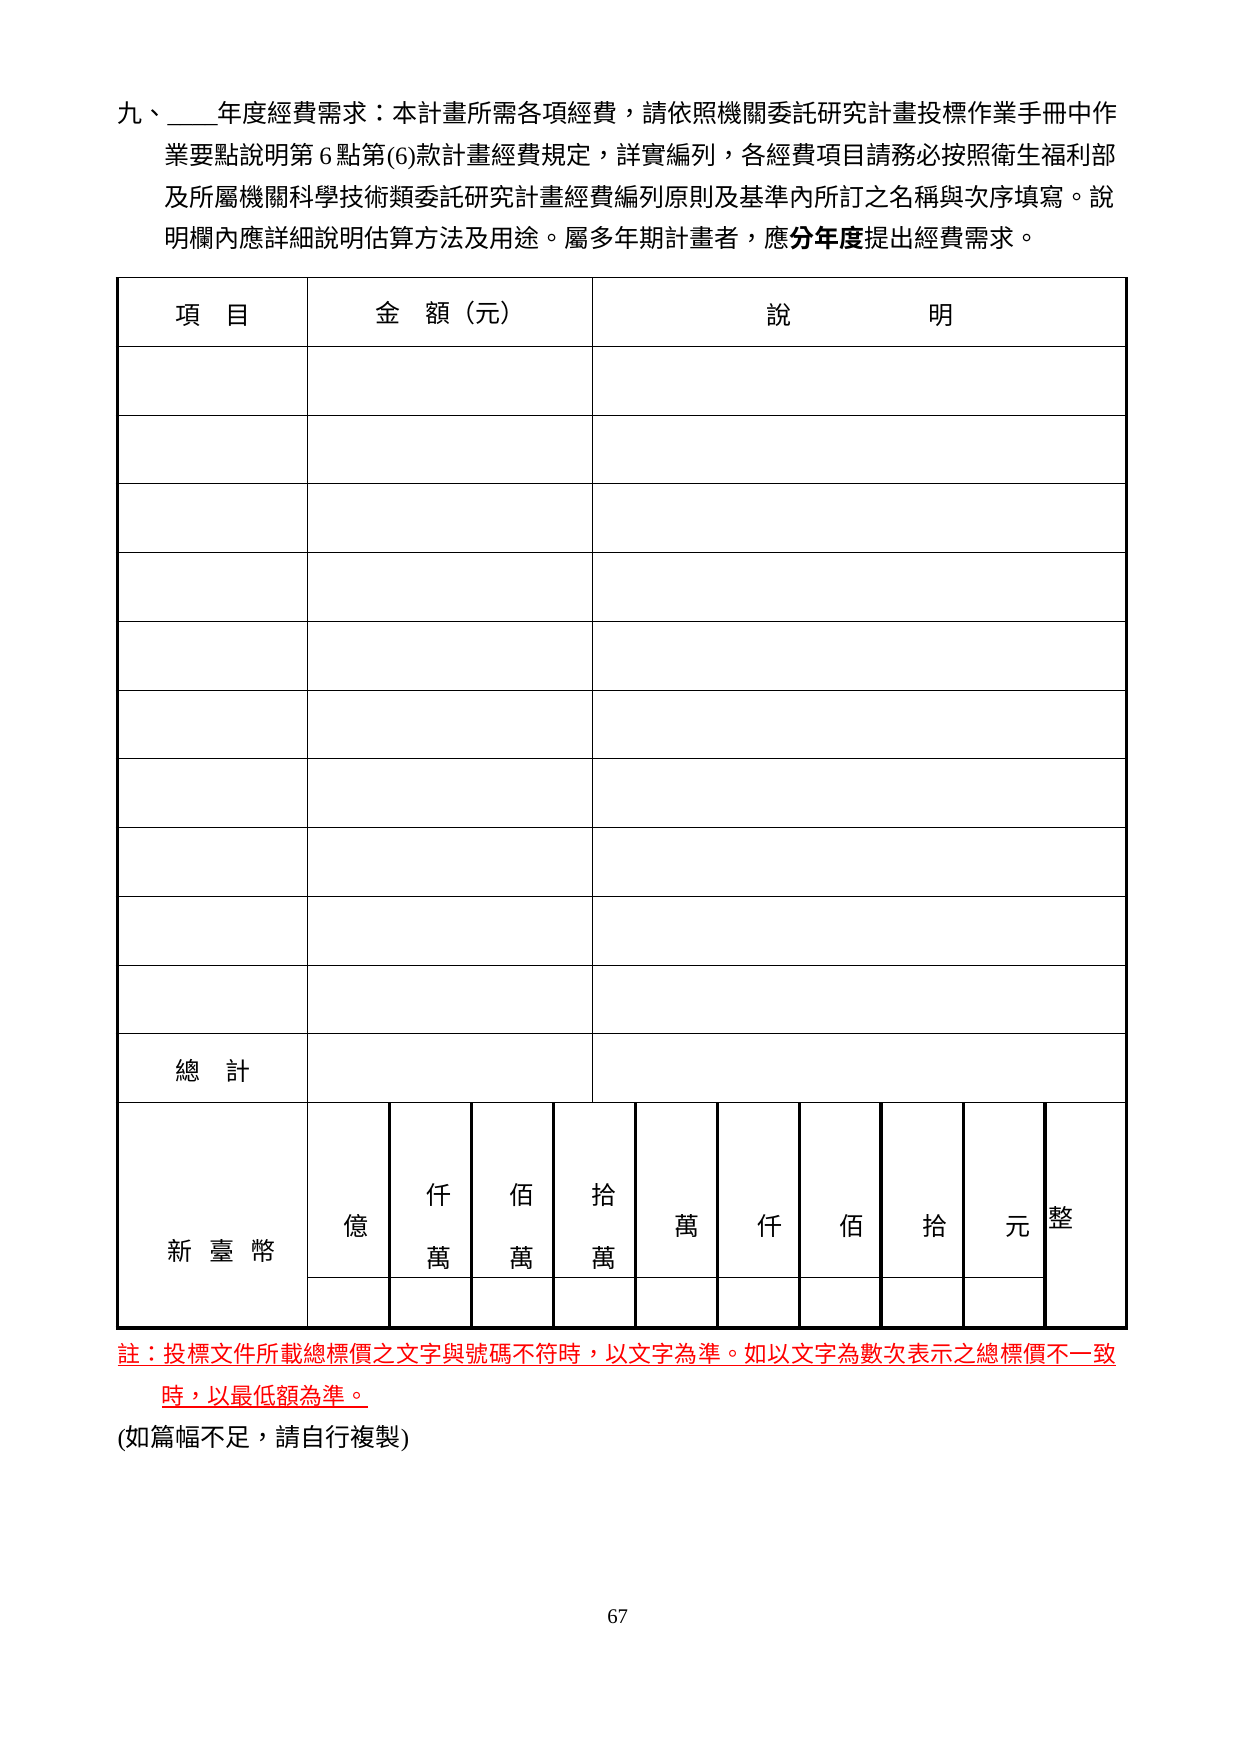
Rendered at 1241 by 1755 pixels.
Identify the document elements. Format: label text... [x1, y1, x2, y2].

table_cell [965, 1278, 1043, 1326]
table_cell [119, 553, 307, 621]
table_cell [308, 484, 592, 552]
table_cell 萬 [637, 1103, 716, 1277]
text 註：投標文件所載總標價之文字與號碼不符時，以文字為準。如以文字為數次表示之總標價不一致時，以最低額為準。 [117, 1330, 1117, 1413]
table_cell [308, 553, 592, 621]
table_cell [391, 1278, 470, 1326]
table_cell [119, 759, 307, 827]
table_cell [593, 622, 1125, 689]
table_cell [119, 347, 307, 414]
table_cell [308, 691, 592, 758]
table_cell [593, 347, 1125, 414]
table_header 說 明 [593, 278, 1125, 346]
table_cell 新臺幣 [119, 1103, 307, 1326]
table_cell [308, 1278, 388, 1326]
table_header 項 目 [119, 278, 307, 346]
table_cell [593, 897, 1125, 964]
table_cell [593, 691, 1125, 758]
table_cell [593, 1034, 1125, 1102]
table_cell [801, 1278, 879, 1326]
table_cell [593, 759, 1125, 827]
table_cell 億 [308, 1103, 388, 1277]
table_cell 元 [965, 1103, 1043, 1277]
table_cell 總 計 [119, 1034, 307, 1102]
table_cell 佰萬 [473, 1103, 552, 1277]
table_cell [308, 828, 592, 896]
table_cell [119, 966, 307, 1033]
table_cell [308, 622, 592, 689]
text (如篇幅不足，請自行複製) [117, 1413, 1117, 1454]
table_cell [555, 1278, 634, 1326]
table_cell [308, 897, 592, 964]
table_cell [119, 622, 307, 689]
table_header 金 額（元） [308, 278, 592, 346]
table_cell [308, 416, 592, 483]
table_cell 仟萬 [391, 1103, 470, 1277]
table_cell [593, 828, 1125, 896]
table_cell [719, 1278, 798, 1326]
table_cell 佰 [801, 1103, 879, 1277]
table_cell [308, 1034, 592, 1102]
table_cell 仟 [719, 1103, 798, 1277]
table_cell [593, 484, 1125, 552]
table_cell [593, 553, 1125, 621]
table_cell [119, 897, 307, 964]
table_cell [473, 1278, 552, 1326]
table_cell [308, 966, 592, 1033]
table_cell [593, 416, 1125, 483]
table_cell [883, 1278, 962, 1326]
table_cell [593, 966, 1125, 1033]
table_cell [119, 416, 307, 483]
text 九、____年度經費需求：本計畫所需各項經費，請依照機關委託研究計畫投標作業手冊中作業要點說明第6點第(6)款計畫經費規定，詳實編列，各經費項目請務必按照衛生福利部及所屬機關科學技術類委託研究計畫經費編列原則及基準內所訂之名稱與次序填寫。說明欄內應詳細說明估算方法及用途。屬多年期計畫者，應分年度提出經費需求。 [117, 89, 1117, 256]
table_cell [119, 691, 307, 758]
table_cell [637, 1278, 716, 1326]
table_cell [308, 347, 592, 414]
table_cell 拾萬 [555, 1103, 634, 1277]
table_cell [119, 484, 307, 552]
table_cell [308, 759, 592, 827]
table_cell 整 [1047, 1103, 1125, 1326]
table_cell 拾 [883, 1103, 962, 1277]
table_cell [119, 828, 307, 896]
